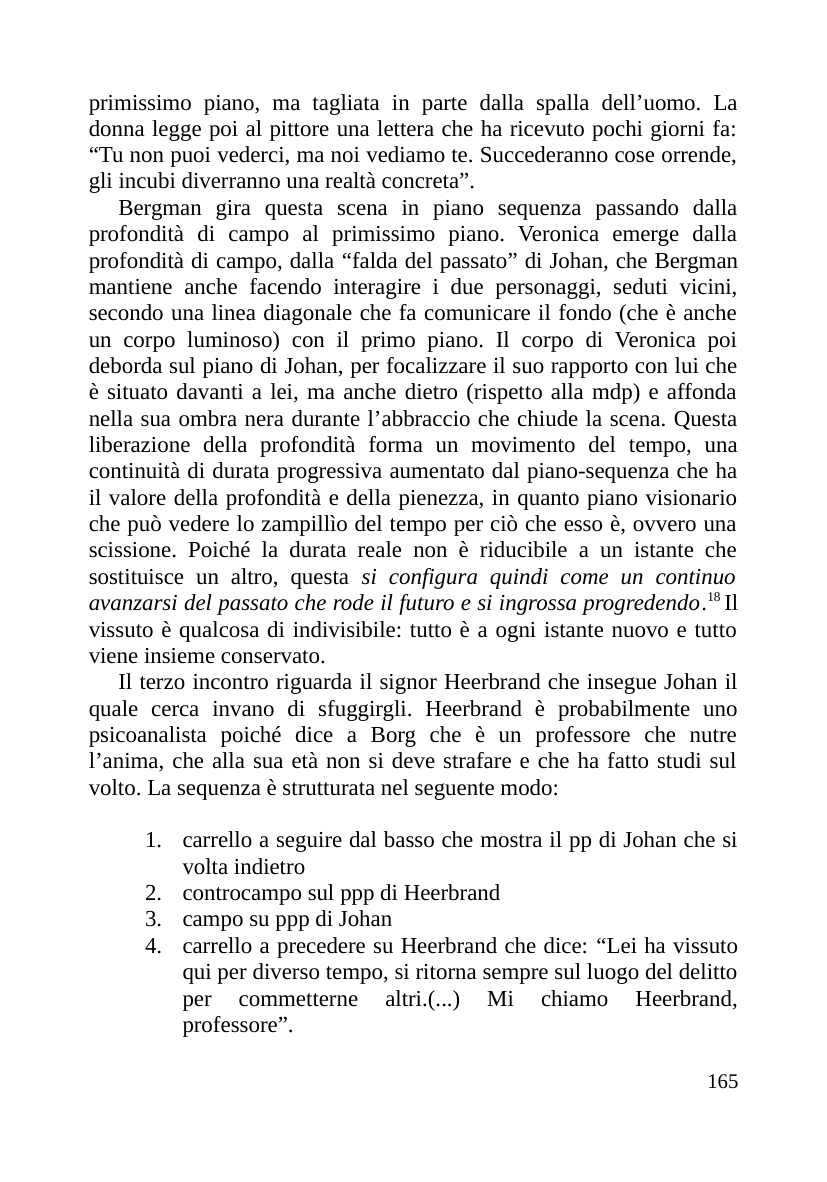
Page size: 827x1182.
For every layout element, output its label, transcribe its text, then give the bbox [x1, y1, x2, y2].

list carrello a seguire dal basso che mostra il pp di Johan che si volta indietro [145, 826, 738, 879]
list carrello a precedere su Heerbrand che dice: “Lei ha vissuto qui per diverso tempo, si ritorna sempre sul luogo del delitto per commetterne altri.(...) Mi chiamo Heerbrand, professore”. [145, 932, 738, 1037]
list campo su ppp di Johan [145, 906, 738, 932]
text Il terzo incontro riguarda il signor Heerbrand che insegue Johan il quale cerca invano di sfuggirgli. Heerbrand è probabilmente uno psicoanalista poiché dice a Borg che è un professore che nutre l’anima, che alla sua età non si deve strafare e che ha fatto studi sul volto. La sequenza è strutturata nel seguente modo: [88, 668, 738, 800]
text Bergman gira questa scena in piano sequenza passando dalla profondità di campo al primissimo piano. Veronica emerge dalla profondità di campo, dalla “falda del passato” di Johan, che Bergman mantiene anche facendo interagire i due personaggi, seduti vicini, secondo una linea diagonale che fa comunicare il fondo (che è anche un corpo luminoso) con il primo piano. Il corpo di Veronica poi deborda sul piano di Johan, per focalizzare il suo rapporto con lui che è situato davanti a lei, ma anche dietro (rispetto alla mdp) e affonda nella sua ombra nera durante l’abbraccio che chiude la scena. Questa liberazione della profondità forma un movimento del tempo, una continuità di durata progressiva aumentato dal piano-sequenza che ha il valore della profondità e della pienezza, in quanto piano visionario che può vedere lo zampillìo del tempo per ciò che esso è, ovvero una scissione. Poiché la durata reale non è riducibile a un istante che sostituisce un altro, questa si configura quindi come un continuo avanzarsi del passato che rode il futuro e si ingrossa progredendo.18 Il vissuto è qualcosa di indivisibile: tutto è a ogni istante nuovo e tutto viene insieme conservato. [88, 194, 738, 668]
list controcampo sul ppp di Heerbrand [145, 879, 738, 906]
text primissimo piano, ma tagliata in parte dalla spalla dell’uomo. La donna legge poi al pittore una lettera che ha ricevuto pochi giorni fa: “Tu non puoi vederci, ma noi vediamo te. Succederanno cose orrende, gli incubi diverranno una realtà concreta”. [88, 88, 738, 194]
